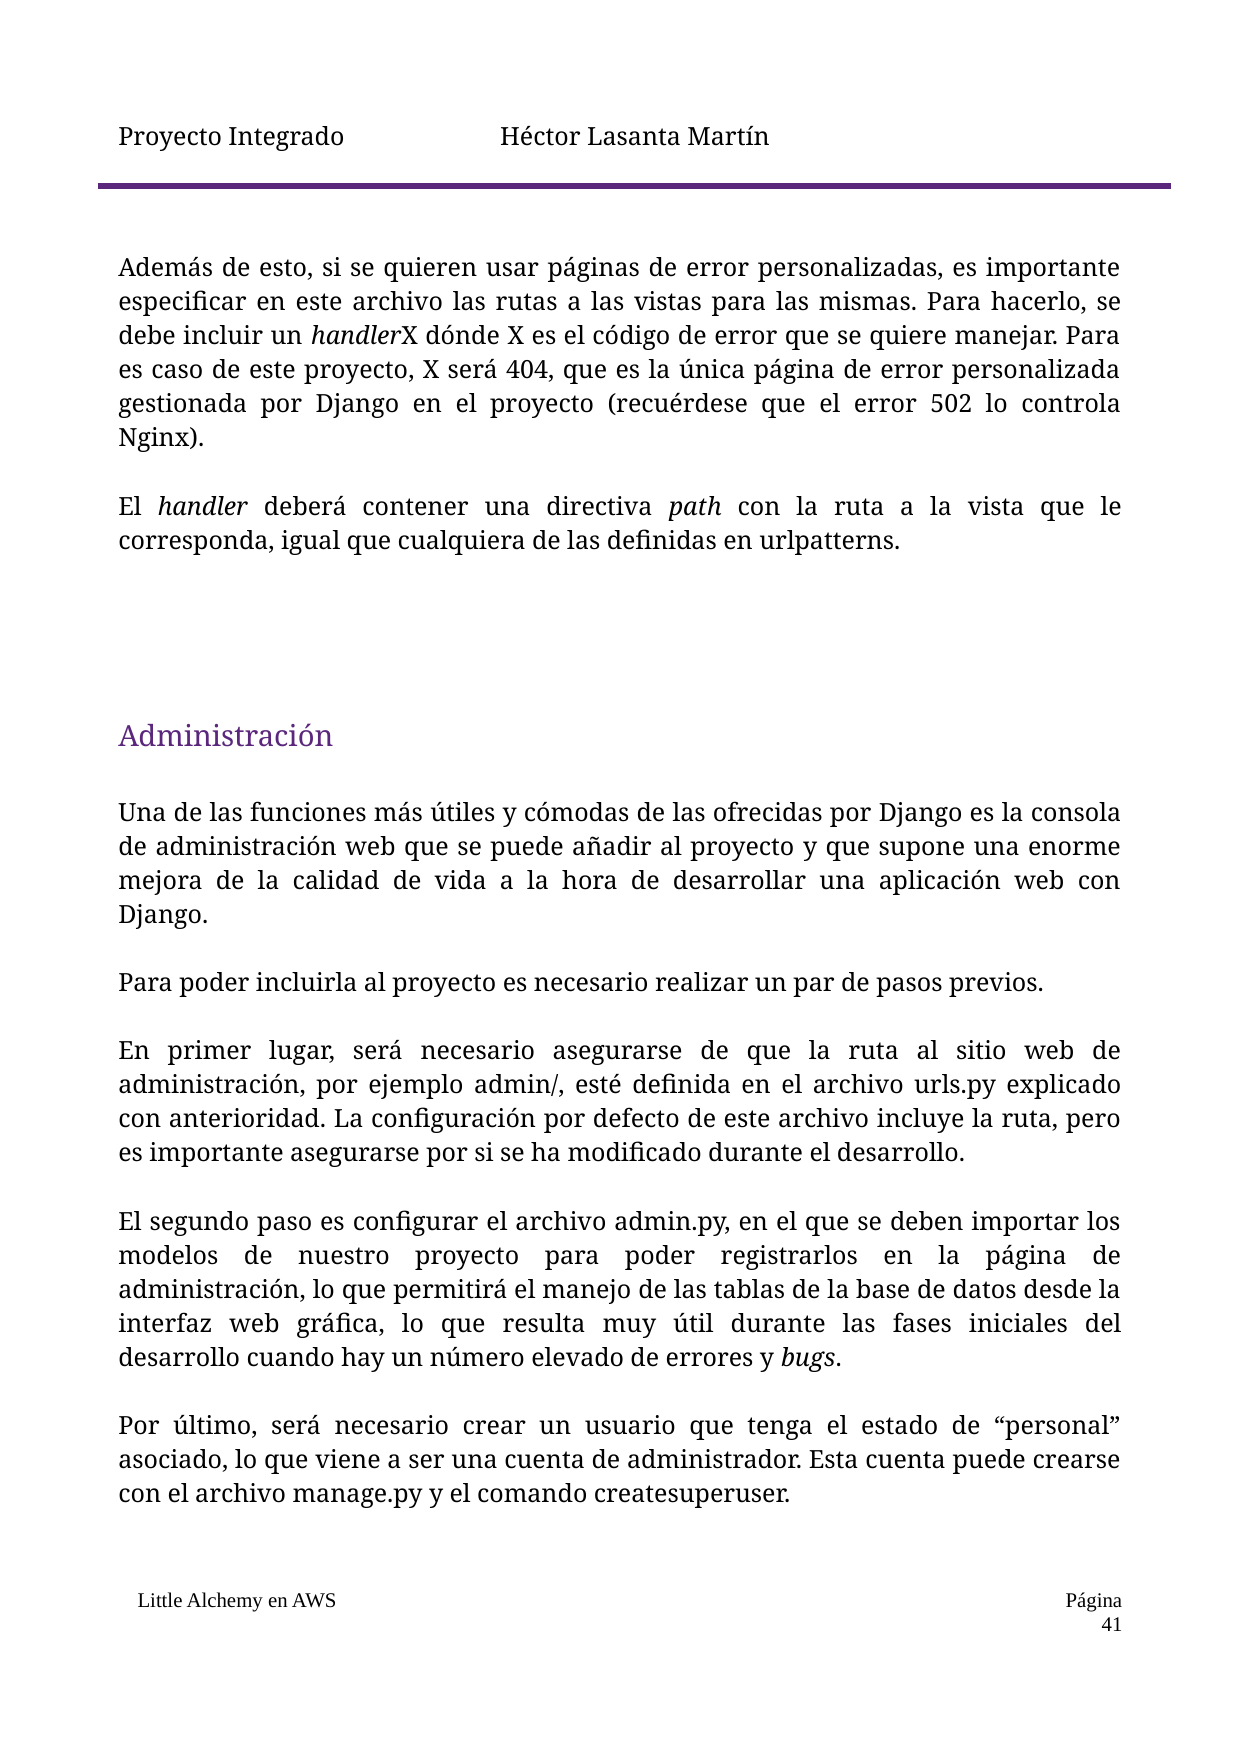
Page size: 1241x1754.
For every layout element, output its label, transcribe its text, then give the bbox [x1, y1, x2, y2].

text En primer lugar, será necesario asegurarse de que la ruta al sitio web de administración, por ejemplo admin/, esté definida en el archivo urls.py explicado con anterioridad. La configuración por defecto de este archivo incluye la ruta, pero es importante asegurarse por si se ha modificado durante el desarrollo. [118, 1033, 1122, 1169]
text El handler deberá contener una directiva path con la ruta a la vista que le corresponda, igual que cualquiera de las definidas en urlpatterns. [118, 488, 1122, 556]
text El segundo paso es configurar el archivo admin.py, en el que se deben importar los modelos de nuestro proyecto para poder registrarlos en la página de administración, lo que permitirá el manejo de las tablas de la base de datos desde la interfaz web gráfica, lo que resulta muy útil durante las fases iniciales del desarrollo cuando hay un número elevado de errores y bugs. [118, 1203, 1122, 1373]
text Una de las funciones más útiles y cómodas de las ofrecidas por Django es la consola de administración web que se puede añadir al proyecto y que supone una enorme mejora de la calidad de vida a la hora de desarrollar una aplicación web con Django. [118, 794, 1122, 931]
text Administración [118, 715, 1122, 755]
text Por último, será necesario crear un usuario que tenga el estado de “personal” asociado, lo que viene a ser una cuenta de administrador. Esta cuenta puede crearse con el archivo manage.py y el comando createsuperuser. [118, 1408, 1122, 1510]
text Además de esto, si se quieren usar páginas de error personalizadas, es importante especificar en este archivo las rutas a las vistas para las mismas. Para hacerlo, se debe incluir un handlerX dónde X es el código de error que se quiere manejar. Para es caso de este proyecto, X será 404, que es la única página de error personalizada gestionada por Django en el proyecto (recuérdese que el error 502 lo controla Nginx). [118, 250, 1122, 454]
text Para poder incluirla al proyecto es necesario realizar un par de pasos previos. [118, 965, 1122, 999]
